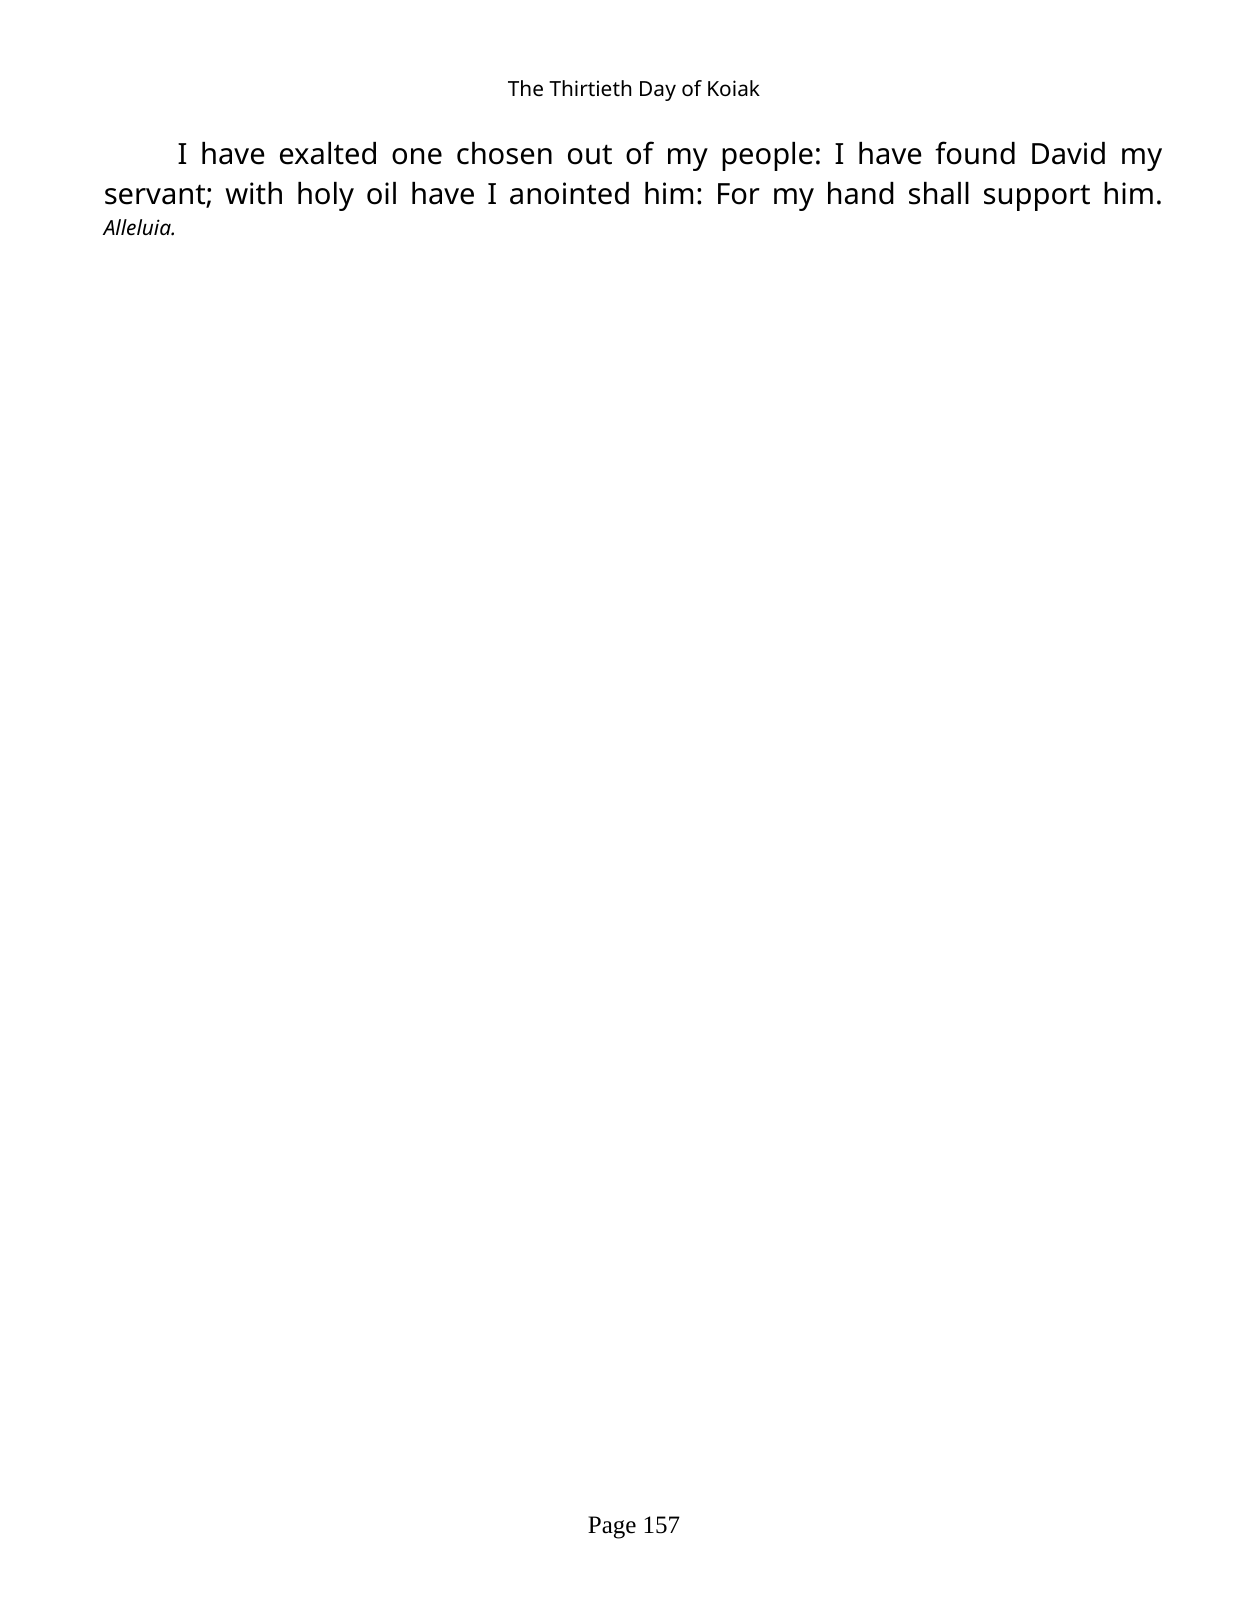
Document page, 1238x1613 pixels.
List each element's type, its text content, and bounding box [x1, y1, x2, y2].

text I have exalted one chosen out of my people: I have found David my servant; with holy oil have I anointed him: For my hand shall support him. Alleluia. [103, 133, 1164, 241]
text The Thirtieth Day of Koiak [102, 74, 1165, 102]
